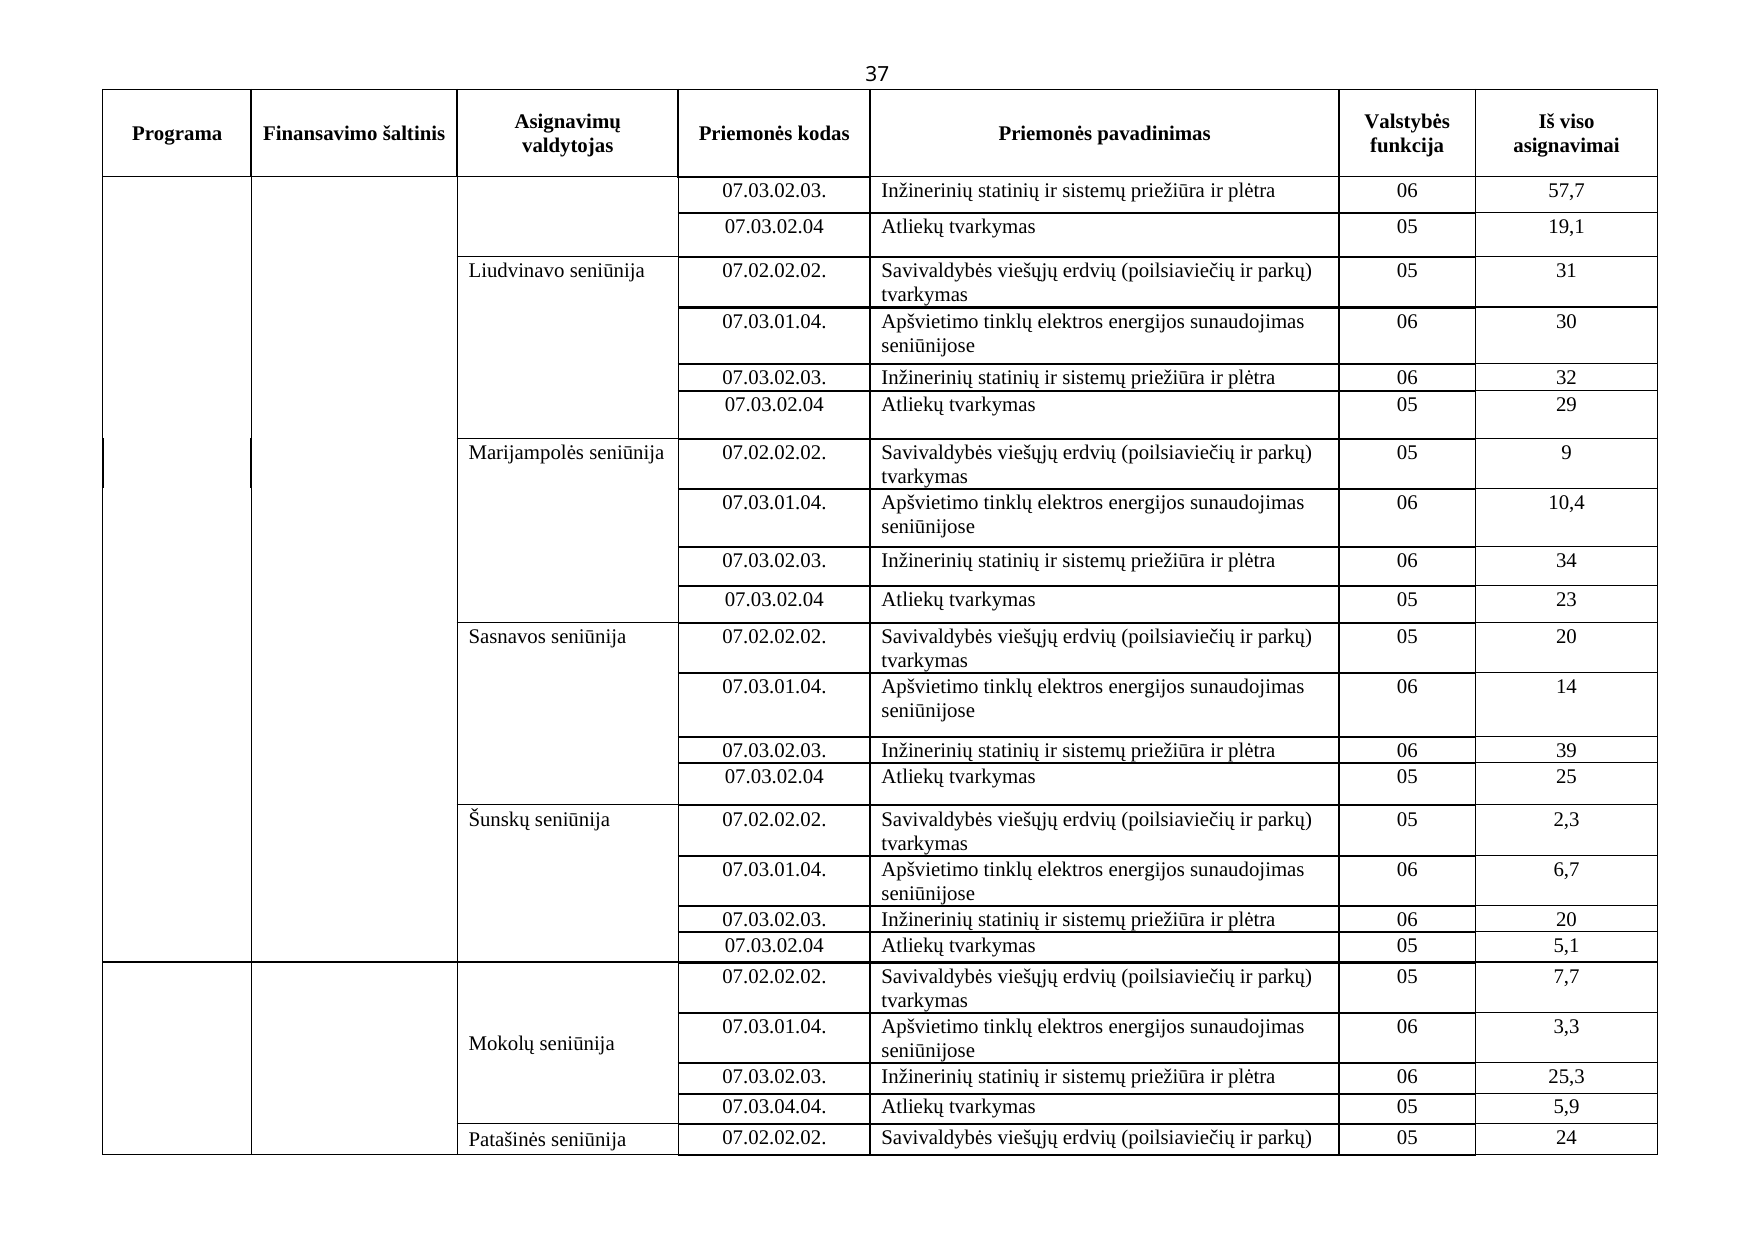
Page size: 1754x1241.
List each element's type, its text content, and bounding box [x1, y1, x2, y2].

table_cell 25 [1476, 763, 1657, 804]
table_cell 29 [1476, 391, 1657, 438]
table_cell [458, 177, 678, 256]
table_cell 07.03.02.04 [679, 214, 869, 256]
table_cell 07.03.04.04. [679, 1095, 869, 1123]
table_cell Atliekų tvarkymas [871, 933, 1338, 961]
table_cell 05 [1340, 764, 1475, 804]
table_cell 07.03.01.04. [679, 857, 869, 905]
table_cell 06 [1340, 365, 1475, 390]
table_cell Savivaldybės viešųjų erdvių (poilsiaviečių ir parkų) [871, 1125, 1338, 1153]
table_cell [103, 488, 251, 961]
table_cell Apšvietimo tinklų elektros energijos sunaudojimas seniūnijose [871, 1014, 1338, 1062]
table_cell [103, 963, 251, 1153]
table_cell 07.03.01.04. [679, 309, 869, 363]
table_cell 07.03.01.04. [679, 1014, 869, 1062]
table_cell 5,9 [1476, 1094, 1657, 1123]
table_cell 05 [1340, 933, 1475, 961]
table_cell [252, 438, 457, 488]
table_cell 05 [1340, 440, 1475, 488]
table_cell 23 [1476, 586, 1657, 622]
table_cell 05 [1340, 624, 1475, 672]
table_header Priemonės kodas [679, 90, 869, 176]
table_cell Inžinerinių statinių ir sistemų priežiūra ir plėtra [871, 548, 1338, 585]
table_cell 07.03.02.04 [679, 392, 869, 438]
table_cell 07.03.02.03. [679, 178, 869, 212]
table_cell 10,4 [1476, 489, 1657, 546]
table_cell 20 [1476, 623, 1657, 672]
table_cell 06 [1340, 674, 1475, 736]
table_cell Atliekų tvarkymas [871, 587, 1338, 622]
table_cell Savivaldybės viešųjų erdvių (poilsiaviečių ir parkų) tvarkymas [871, 806, 1338, 854]
table_cell 07.03.02.04 [679, 764, 869, 804]
table_cell 07.03.02.03. [679, 907, 869, 931]
table_cell 05 [1340, 258, 1475, 306]
table_cell 07.02.02.02. [679, 1125, 869, 1153]
table_cell Patašinės seniūnija [458, 1124, 678, 1153]
table_cell Atliekų tvarkymas [871, 392, 1338, 438]
table_cell Inžinerinių statinių ir sistemų priežiūra ir plėtra [871, 177, 1338, 212]
table_cell 7,7 [1476, 963, 1657, 1012]
table_cell Inžinerinių statinių ir sistemų priežiūra ir plėtra [871, 1064, 1338, 1092]
table_cell 06 [1340, 857, 1475, 905]
table_cell Savivaldybės viešųjų erdvių (poilsiaviečių ir parkų) tvarkymas [871, 440, 1338, 488]
table_cell 2,3 [1476, 805, 1657, 854]
table_cell 06 [1340, 1014, 1475, 1062]
table_header Programa [103, 90, 250, 176]
table_cell 06 [1340, 738, 1475, 762]
table_cell Atliekų tvarkymas [871, 214, 1338, 256]
table_cell Inžinerinių statinių ir sistemų priežiūra ir plėtra [871, 738, 1338, 762]
table_cell Apšvietimo tinklų elektros energijos sunaudojimas seniūnijose [871, 674, 1338, 736]
table_cell 05 [1340, 587, 1475, 622]
table_cell 07.03.01.04. [679, 490, 869, 546]
table_cell Šunskų seniūnija [458, 805, 678, 961]
table_cell 07.02.02.02. [679, 624, 869, 672]
table_cell 07.02.02.02. [679, 964, 869, 1012]
table_cell Atliekų tvarkymas [871, 1095, 1338, 1123]
table_cell 06 [1340, 309, 1475, 363]
table_cell Inžinerinių statinių ir sistemų priežiūra ir plėtra [871, 365, 1338, 390]
table_cell Marijampolės seniūnija [458, 439, 678, 622]
table_cell 05 [1340, 964, 1475, 1012]
table_header Asignavimų valdytojas [458, 90, 677, 176]
table_cell 05 [1340, 392, 1475, 438]
table_cell 05 [1340, 214, 1475, 256]
table_cell Apšvietimo tinklų elektros energijos sunaudojimas seniūnijose [871, 857, 1338, 905]
table_cell 31 [1476, 257, 1657, 306]
table_cell Sasnavos seniūnija [458, 623, 678, 804]
table_cell [104, 438, 250, 488]
table_cell Apšvietimo tinklų elektros energijos sunaudojimas seniūnijose [871, 309, 1338, 363]
table_cell Apšvietimo tinklų elektros energijos sunaudojimas seniūnijose [871, 490, 1338, 546]
table_cell 07.03.01.04. [679, 674, 869, 736]
table_cell 9 [1476, 439, 1657, 488]
table_cell 05 [1340, 1125, 1475, 1153]
table_cell 25,3 [1476, 1063, 1657, 1092]
table_header Finansavimo šaltinis [252, 90, 456, 176]
table_cell 07.02.02.02. [679, 806, 869, 854]
table_cell Savivaldybės viešųjų erdvių (poilsiaviečių ir parkų) tvarkymas [871, 964, 1338, 1012]
table_cell 57,7 [1476, 177, 1657, 212]
table_cell 07.02.02.02. [679, 258, 869, 306]
table_cell 3,3 [1476, 1013, 1657, 1062]
table_cell 6,7 [1476, 856, 1657, 905]
table_cell Mokolų seniūnija [458, 963, 678, 1123]
table_cell 5,1 [1476, 932, 1657, 961]
table_cell [252, 963, 457, 1153]
table_cell [252, 488, 457, 961]
table_cell [252, 177, 457, 438]
table_cell 07.03.02.03. [679, 548, 869, 585]
table_cell 32 [1476, 364, 1657, 390]
table_cell 06 [1340, 548, 1475, 585]
table_cell 30 [1476, 308, 1657, 363]
table_cell 14 [1476, 673, 1657, 736]
table_cell 06 [1340, 490, 1475, 546]
table_cell 07.03.02.03. [679, 738, 869, 762]
table_cell 07.03.02.04 [679, 587, 869, 622]
table_cell 07.03.02.03. [679, 365, 869, 390]
table_header Valstybės funkcija [1340, 90, 1475, 176]
table_cell 34 [1476, 547, 1657, 585]
table_cell 06 [1340, 907, 1475, 931]
table_header Priemonės pavadinimas [871, 90, 1338, 176]
table_cell [103, 177, 251, 438]
table_cell 19,1 [1476, 213, 1657, 256]
table_cell 05 [1340, 806, 1475, 854]
table_cell 06 [1340, 1064, 1475, 1092]
table_cell 06 [1340, 177, 1475, 212]
table_cell Savivaldybės viešųjų erdvių (poilsiaviečių ir parkų) tvarkymas [871, 258, 1338, 306]
table_cell 24 [1476, 1124, 1657, 1153]
table_cell 20 [1476, 906, 1657, 931]
table_cell Atliekų tvarkymas [871, 764, 1338, 804]
table_cell Liudvinavo seniūnija [458, 257, 678, 438]
table_cell 07.02.02.02. [679, 440, 869, 488]
table_cell 07.03.02.04 [679, 933, 869, 961]
table_cell Inžinerinių statinių ir sistemų priežiūra ir plėtra [871, 907, 1338, 931]
table_cell Savivaldybės viešųjų erdvių (poilsiaviečių ir parkų) tvarkymas [871, 624, 1338, 672]
table_cell 39 [1476, 737, 1657, 762]
table_header Iš viso asignavimai [1476, 90, 1657, 176]
table_cell 07.03.02.03. [679, 1064, 869, 1092]
table_cell 05 [1340, 1095, 1475, 1123]
